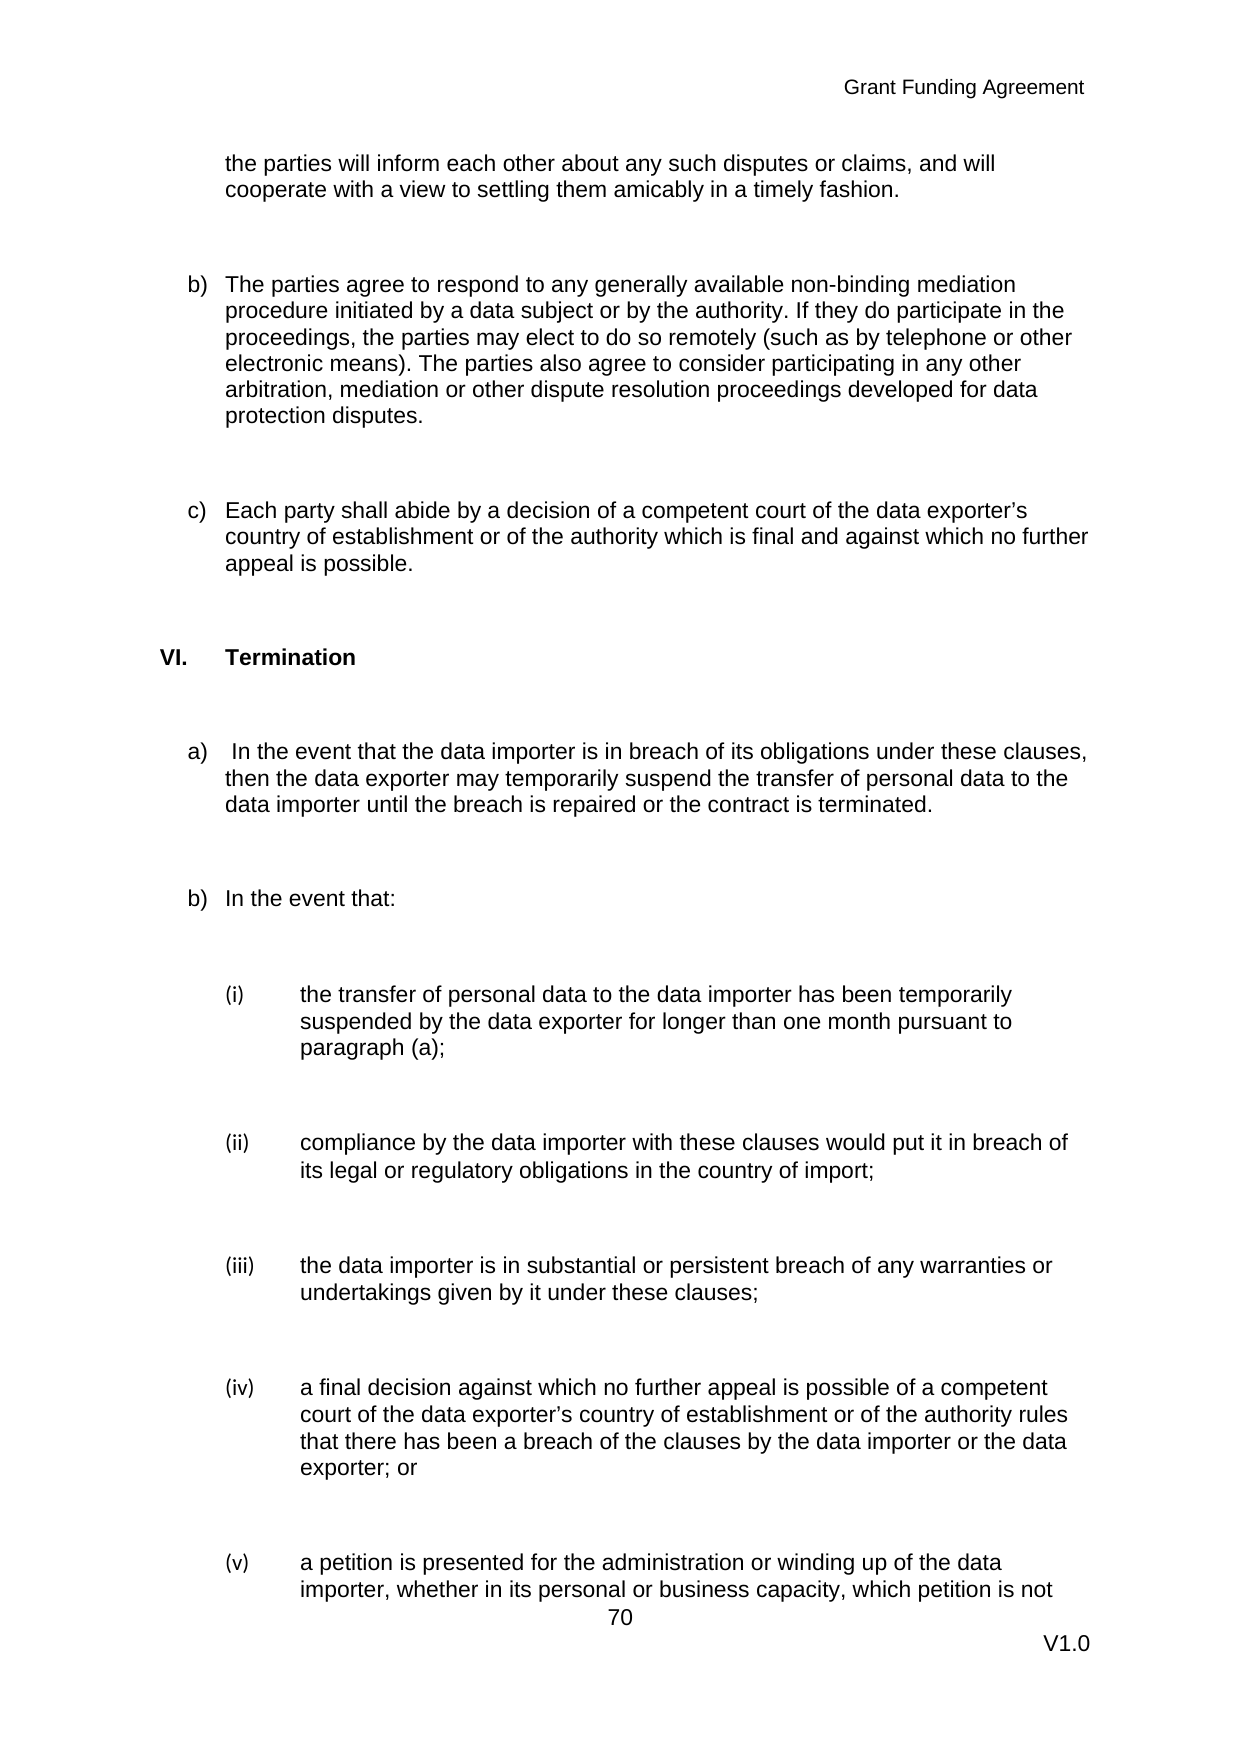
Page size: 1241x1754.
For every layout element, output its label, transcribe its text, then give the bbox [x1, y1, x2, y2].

list the parties will inform each other about any such disputes or claims, and will cooperate with a view to settling them amicably in a timely fashion. [187, 150, 1090, 203]
list In the event that: [187, 885, 1090, 912]
list the transfer of personal data to the data importer has been temporarily suspended by the data exporter for longer than one month pursuant to paragraph (a); [225, 980, 1090, 1061]
list a petition is presented for the administration or winding up of the data importer, whether in its personal or business capacity, which petition is not [225, 1548, 1090, 1603]
list In the event that the data importer is in breach of its obligations under these clauses, then the data exporter may temporarily suspend the transfer of personal data to the data importer until the breach is repaired or the contract is terminated. [187, 738, 1090, 817]
list compliance by the data importer with these clauses would put it in breach of its legal or regulatory obligations in the country of import; [225, 1128, 1090, 1183]
list Each party shall abide by a decision of a competent court of the data exporter’s country of establishment or of the authority which is final and against which no further appeal is possible. [187, 497, 1090, 576]
list a final decision against which no further appeal is possible of a competent court of the data exporter’s country of establishment or of the authority rules that there has been a breach of the clauses by the data importer or the data exporter; or [225, 1373, 1090, 1480]
list Termination [187, 644, 1090, 670]
list the data importer is in substantial or persistent breach of any warranties or undertakings given by it under these clauses; [225, 1251, 1090, 1305]
list The parties agree to respond to any generally available non-binding mediation procedure initiated by a data subject or by the authority. If they do participate in the proceedings, the parties may elect to do so remotely (such as by telephone or other electronic means). The parties also agree to consider participating in any other arbitration, mediation or other dispute resolution proceedings developed for data protection disputes. [187, 271, 1090, 429]
